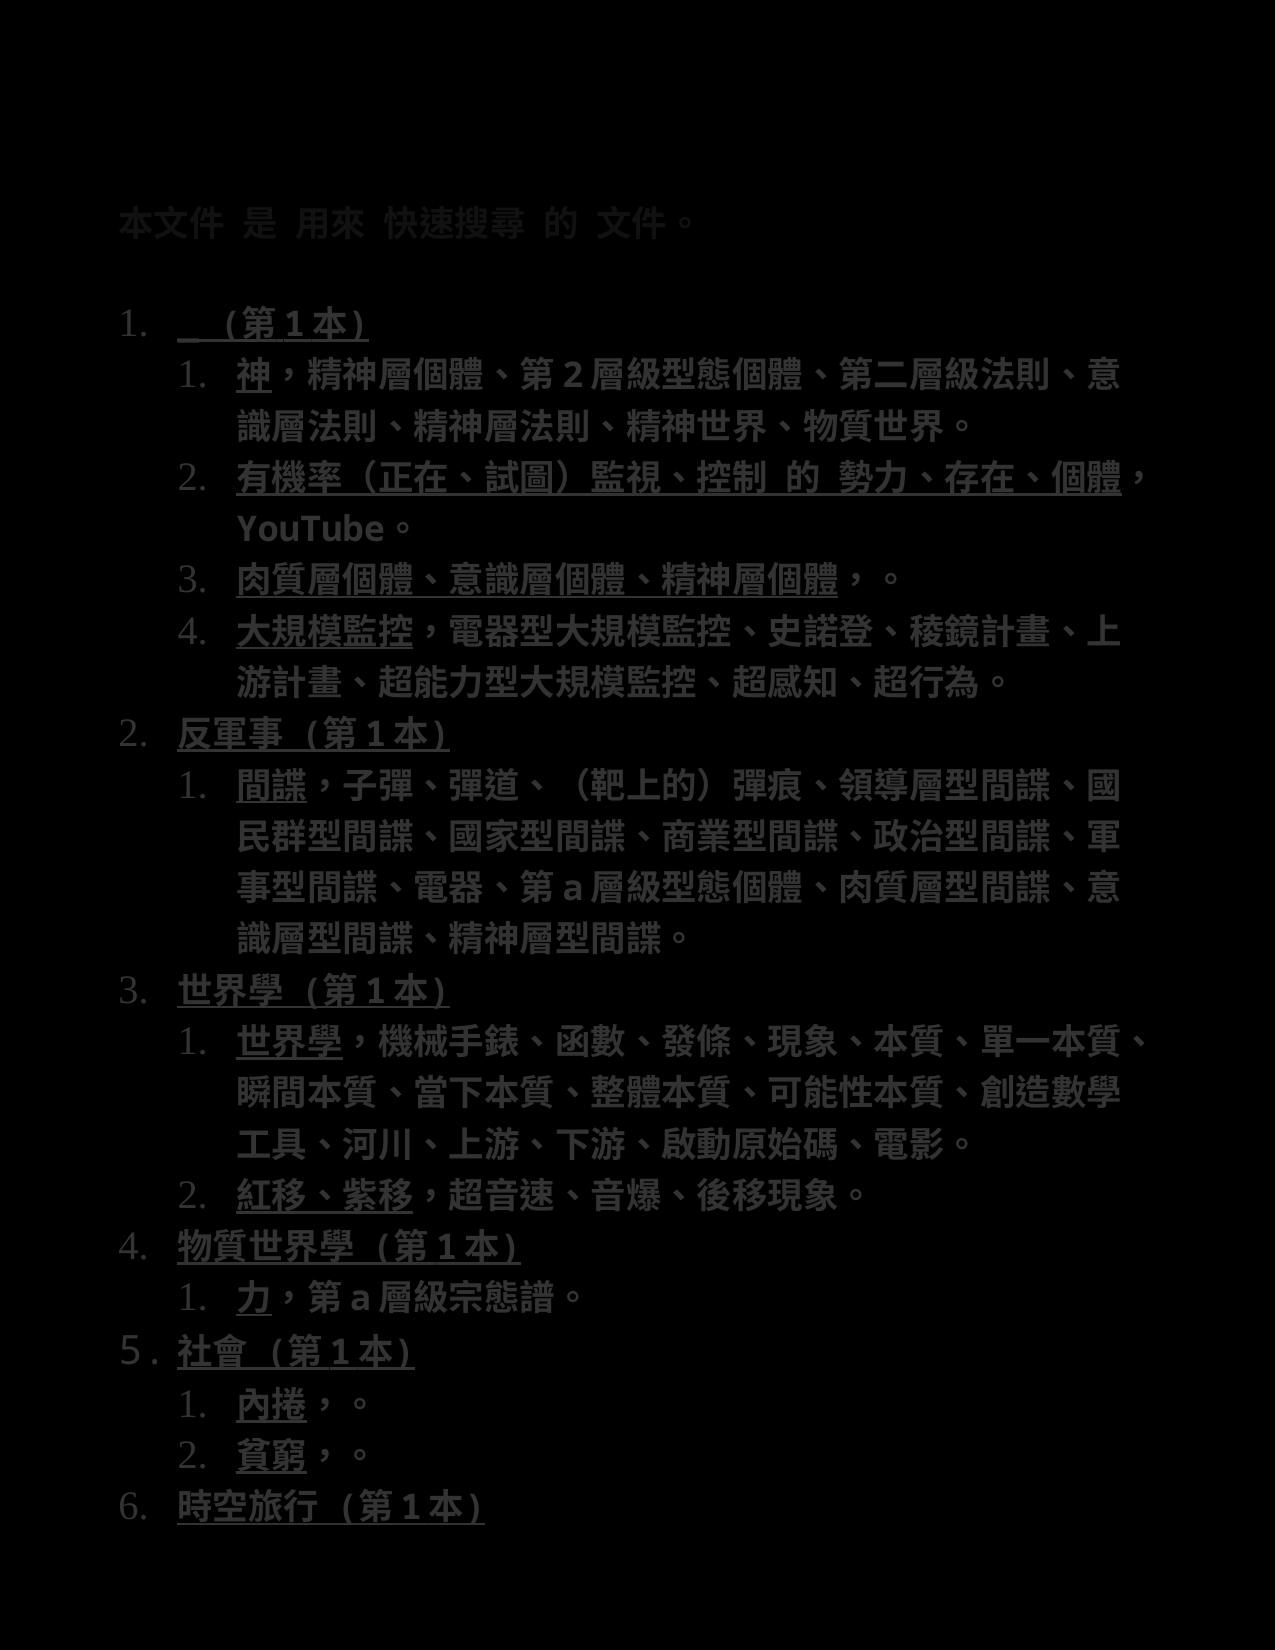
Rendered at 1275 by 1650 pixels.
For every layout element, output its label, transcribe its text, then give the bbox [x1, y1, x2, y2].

list 間諜，子彈、彈道、（靶上的）彈痕、領導層型間諜、國民群型間諜、國家型間諜、商業型間諜、政治型間諜、軍事型間諜、電器、第a層級型態個體、肉質層型間諜、意識層型間諜、精神層型間諜。 [177, 757, 1157, 962]
list 社會 (第1本) [118, 1321, 1157, 1376]
list _ (第1本) [118, 295, 1157, 347]
list 神，精神層個體、第2層級型態個體、第二層級法則、意識層法則、精神層法則、精神世界、物質世界。 [177, 347, 1157, 449]
text 本文件 是 用來 快速搜尋 的 文件。 [118, 196, 1157, 247]
list 時空旅行 (第1本) [118, 1479, 1157, 1530]
list 大規模監控，電器型大規模監控、史諾登、稜鏡計畫、上游計畫、超能力型大規模監控、超感知、超行為。 [177, 603, 1157, 706]
list 紅移、紫移，超音速、音爆、後移現象。 [177, 1167, 1157, 1218]
list 世界學 (第1本) [118, 962, 1157, 1013]
list 肉質層個體、意識層個體、精神層個體，。 [177, 552, 1157, 603]
list 反軍事 (第1本) [118, 706, 1157, 757]
list 物質世界學 (第1本) [118, 1218, 1157, 1270]
list 有機率（正在、試圖）監視、控制 的 勢力、存在、個體，YouTube。 [177, 449, 1157, 552]
list 世界學，機械手錶、函數、發條、現象、本質、單一本質、瞬間本質、當下本質、整體本質、可能性本質、創造數學工具、河川、上游、下游、啟動原始碼、電影。 [177, 1013, 1157, 1167]
list 力，第a層級宗態譜。 [177, 1270, 1157, 1321]
list 內捲，。 [177, 1376, 1157, 1427]
list 貧窮，。 [177, 1427, 1157, 1479]
